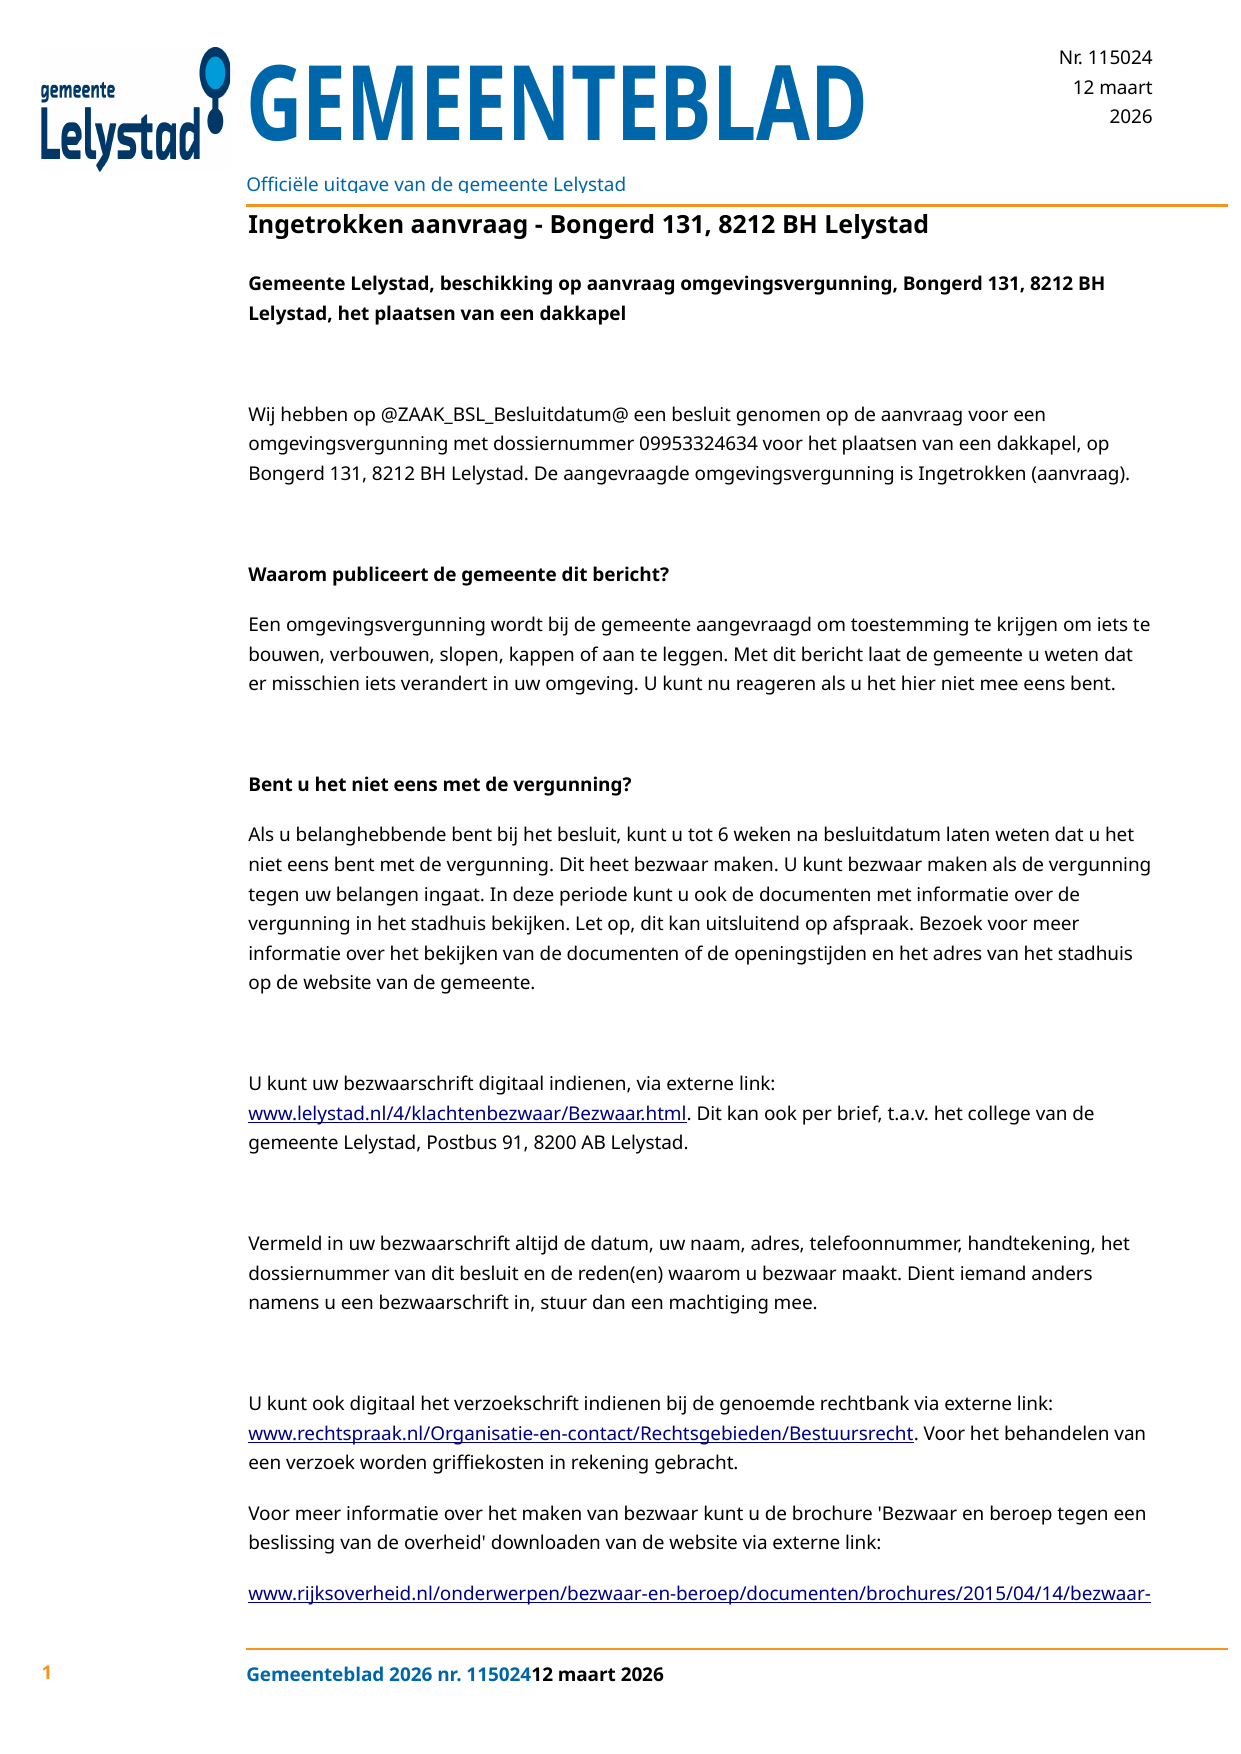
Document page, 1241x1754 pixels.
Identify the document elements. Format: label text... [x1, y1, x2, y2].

text U kunt ook digitaal het verzoekschrift indienen bij de genoemde rechtbank via externe link: www.rechtspraak.nl/Organisatie-en-contact/Rechtsgebieden/Bestuursrecht. Voor het behandelen van een verzoek worden griffiekosten in rekening gebracht. [248, 1390, 1152, 1475]
text Bent u het niet eens met de vergunning? [248, 771, 1152, 797]
text Voor meer informatie over het maken van bezwaar kunt u de brochure 'Bezwaar en beroep tegen een beslissing van de overheid' downloaden van de website via externe link: [248, 1500, 1152, 1555]
text Als u belanghebbende bent bij het besluit, kunt u tot 6 weken na besluitdatum laten weten dat u het niet eens bent met de vergunning. Dit heet bezwaar maken. U kunt bezwaar maken als de vergunning tegen uw belangen ingaat. In deze periode kunt u ook de documenten met informatie over de vergunning in het stadhuis bekijken. Let op, dit kan uitsluitend op afspraak. Bezoek voor meer informatie over het bekijken van de documenten of de openingstijden en het adres van het stadhuis op de website van de gemeente. [248, 822, 1152, 995]
text Vermeld in uw bezwaarschrift altijd de datum, uw naam, adres, telefoonnummer, handtekening, het dossiernummer van dit besluit en de reden(en) waarom u bezwaar maakt. Dient iemand anders namens u een bezwaarschrift in, stuur dan een machtiging mee. [248, 1230, 1152, 1315]
text Gemeente Lelystad, beschikking op aanvraag omgevingsvergunning, Bongerd 131, 8212 BH Lelystad, het plaatsen van een dakkapel [248, 270, 1152, 326]
text U kunt uw bezwaarschrift digitaal indienen, via externe link: www.lelystad.nl/4/klachtenbezwaar/Bezwaar.html. Dit kan ook per brief, t.a.v. het college van de gemeente Lelystad, Postbus 91, 8200 AB Lelystad. [248, 1070, 1152, 1155]
text Wij hebben op @ZAAK_BSL_Besluitdatum@ een besluit genomen op de aanvraag voor een omgevingsvergunning met dossiernummer 09953324634 voor het plaatsen van een dakkapel, op Bongerd 131, 8212 BH Lelystad. De aangevraagde omgevingsvergunning is Ingetrokken (aanvraag). [248, 401, 1152, 486]
text Waarom publiceert de gemeente dit bericht? [248, 561, 1152, 586]
text Ingetrokken aanvraag - Bongerd 131, 8212 BH Lelystad [248, 207, 1152, 241]
text www.rijksoverheid.nl/onderwerpen/bezwaar-en-beroep/documenten/brochures/2015/04/14/bezwaar- [248, 1580, 1152, 1606]
picture [41, 47, 231, 172]
text Een omgevingsvergunning wordt bij de gemeente aangevraagd om toestemming te krijgen om iets te bouwen, verbouwen, slopen, kappen of aan te leggen. Met dit bericht laat de gemeente u weten dat er misschien iets verandert in uw omgeving. U kunt nu reageren als u het hier niet mee eens bent. [248, 611, 1152, 696]
